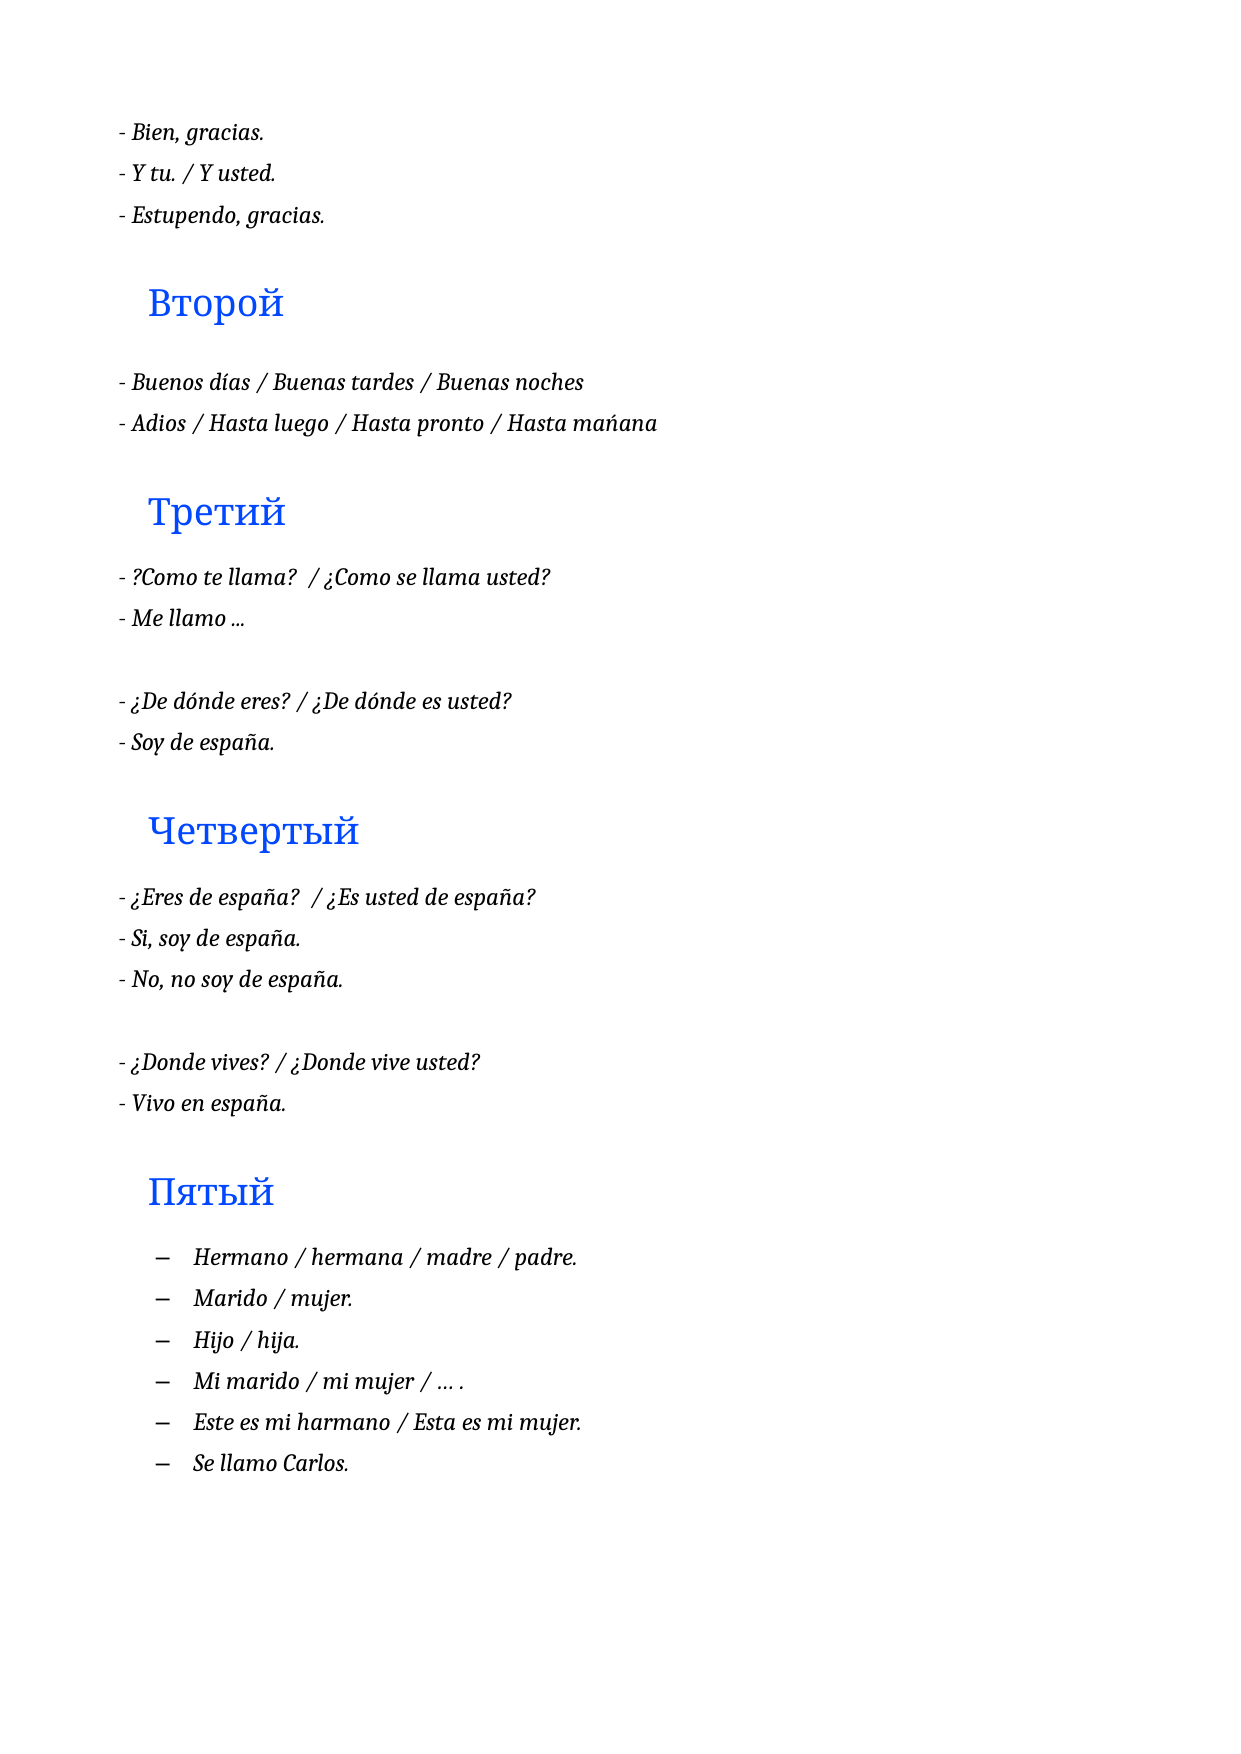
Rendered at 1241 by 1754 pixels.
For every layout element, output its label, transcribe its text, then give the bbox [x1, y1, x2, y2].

text - Adios / Hasta luego / Hasta pronto / Hasta mańana [118, 409, 1122, 437]
text Четвертый [148, 811, 1122, 854]
text - Estupendo, gracias. [118, 201, 1122, 229]
text Пятый [148, 1171, 1122, 1214]
list Hijo / hija. [156, 1326, 1122, 1354]
text - No, no soy de españa. [118, 965, 1122, 994]
text - ¿Eres de españa? / ¿Es usted de españa? [118, 882, 1122, 911]
text - Vivo en españa. [118, 1089, 1122, 1117]
text - Y tu. / Y usted. [118, 159, 1122, 188]
text - ¿De dónde eres? / ¿De dónde es usted? [118, 687, 1122, 716]
text - Bien, gracias. [118, 118, 1122, 147]
list Marido / mujer. [156, 1284, 1122, 1313]
list Hermano / hermana / madre / padre. [156, 1243, 1122, 1272]
text - Me llamo ... [118, 604, 1122, 633]
text Третий [148, 491, 1122, 534]
text - ?Como te llama? / ¿Como se llama usted? [118, 563, 1122, 592]
text Второй [148, 283, 1122, 326]
list Mi marido / mi mujer / … . [156, 1367, 1122, 1396]
list Este es mi harmano / Esta es mi mujer. [156, 1408, 1122, 1437]
text - Si, soy de españa. [118, 924, 1122, 952]
text - Soy de españa. [118, 728, 1122, 757]
text - ¿Donde vives? / ¿Donde vive usted? [118, 1047, 1122, 1076]
list Se llamo Carlos. [156, 1449, 1122, 1478]
text - Buenos días / Buenas tardes / Buenas noches [118, 367, 1122, 396]
